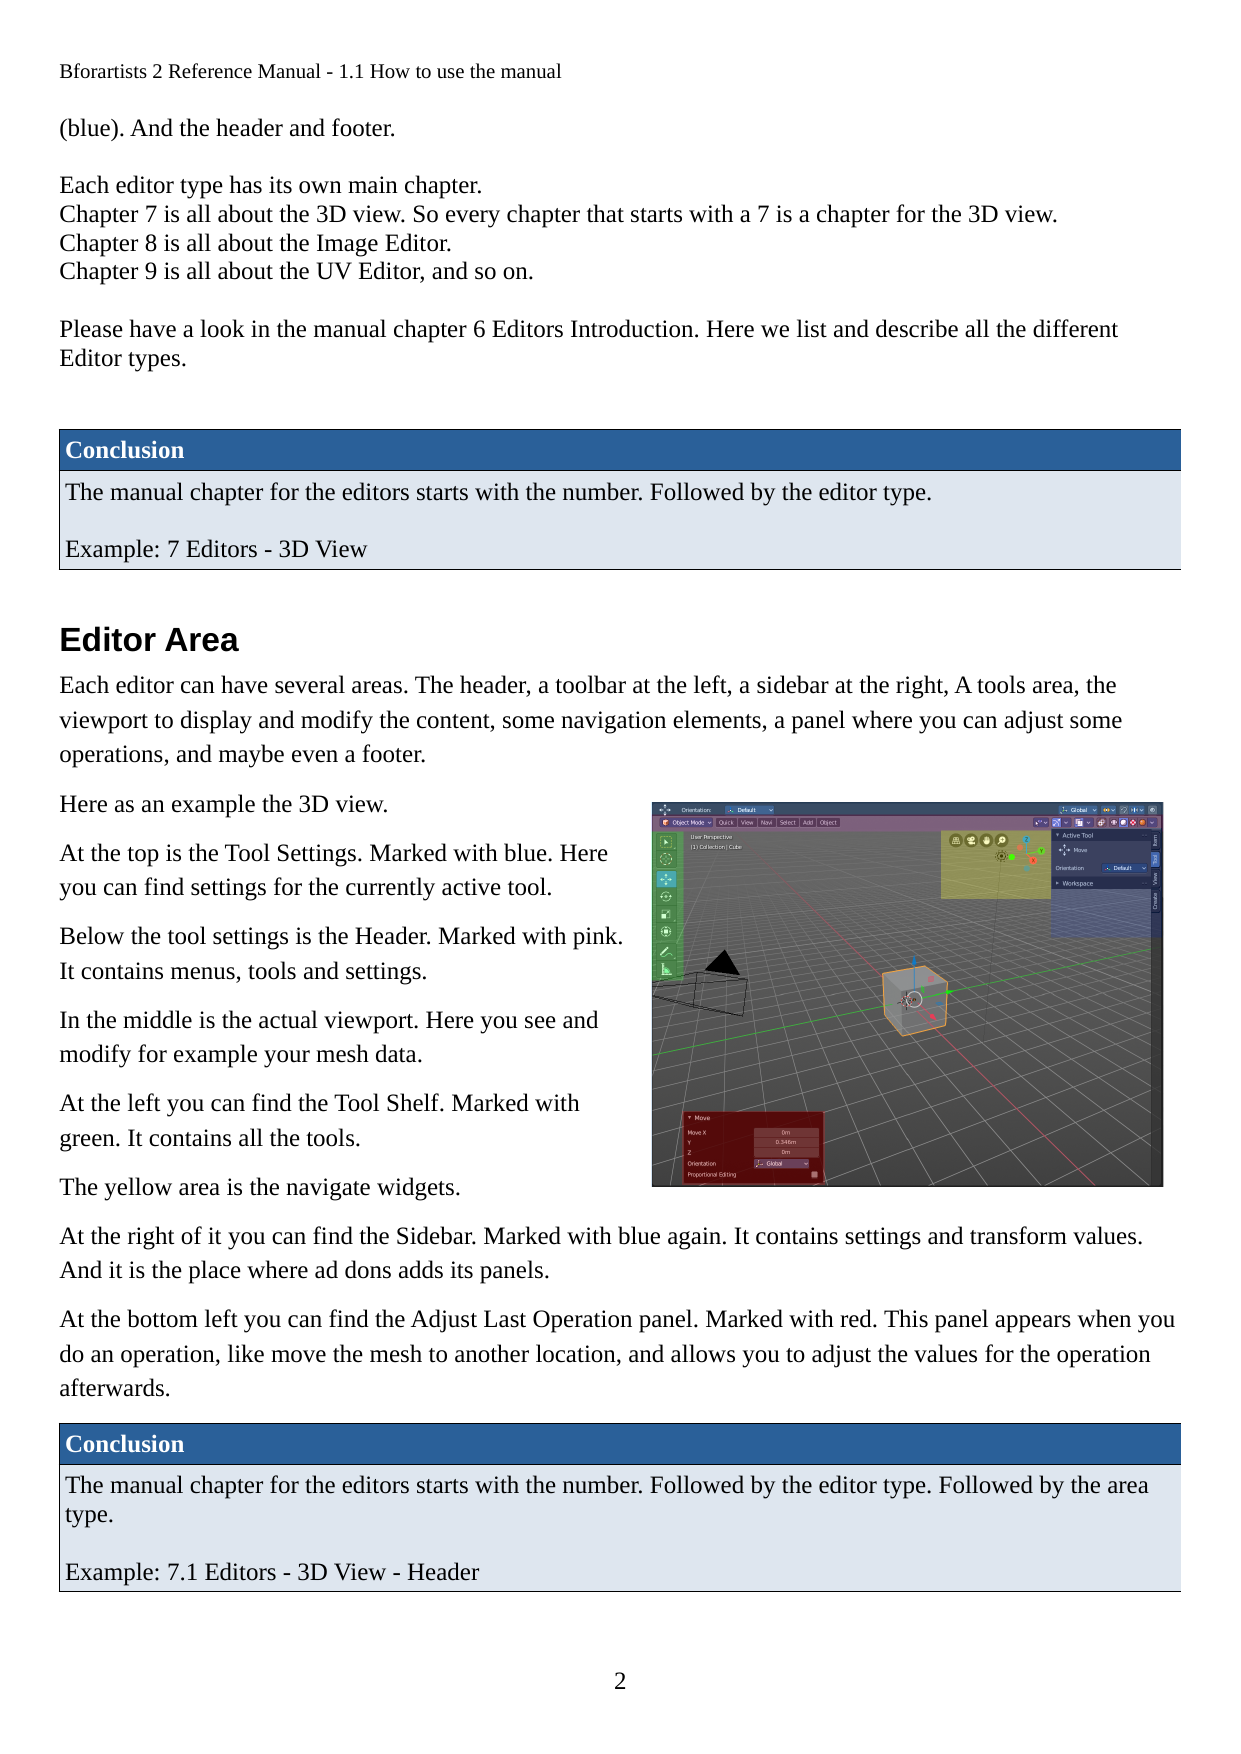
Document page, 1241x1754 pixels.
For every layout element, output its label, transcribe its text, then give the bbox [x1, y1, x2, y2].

text Each editor can have several areas. The header, a toolbar at the left, a sidebar at the right, A tools area, the viewport to display and modify the content, some navigation elements, a panel where you can adjust some operations, and maybe even a footer. [59, 671, 1181, 768]
table_header Conclusion [60, 430, 1181, 470]
text Here as an example the 3D view. [59, 789, 1181, 817]
table_cell The manual chapter for the editors starts with the number. Followed by the editor type. Followed by the area type. Example: 7.1 Editors - 3D View - Header [60, 1465, 1181, 1591]
text Please have a look in the manual chapter 6 Editors Introduction. Here we list and describe all the different Editor types. [59, 314, 1181, 371]
text At the left you can find the Tool Shelf. Marked with green. It contains all the tools. [59, 1088, 651, 1152]
text The yellow area is the navigate widgets. [59, 1172, 1181, 1201]
table_header Conclusion [60, 1424, 1181, 1464]
subtitle Editor Area [59, 619, 1181, 658]
text Chapter 7 is all about the 3D view. So every chapter that starts with a 7 is a chapter for the 3D view. [59, 199, 1181, 228]
text In the middle is the actual viewport. Here you see and modify for example your mesh data. [59, 1005, 651, 1068]
text Chapter 9 is all about the UV Editor, and so on. [59, 256, 1181, 285]
text Each editor type has its own main chapter. [59, 170, 1181, 199]
text At the bottom left you can find the Adjust Last Operation panel. Marked with red. This panel appears when you do an operation, like move the mesh to another location, and allows you to adjust the values for the operation afterwards. [59, 1304, 1181, 1402]
text Below the tool settings is the Header. Marked with pink. It contains menus, tools and settings. [59, 921, 651, 984]
table_cell The manual chapter for the editors starts with the number. Followed by the editor type. Example: 7 Editors - 3D View [60, 471, 1181, 569]
text (blue). And the header and footer. [59, 113, 1181, 141]
text Chapter 8 is all about the Image Editor. [59, 228, 1181, 256]
text At the top is the Tool Settings. Marked with blue. Here you can find settings for the currently active tool. [59, 838, 651, 901]
text At the right of it you can find the Sidebar. Marked with blue again. It contains settings and transform values. And it is the place where ad dons adds its panels. [59, 1221, 1181, 1284]
